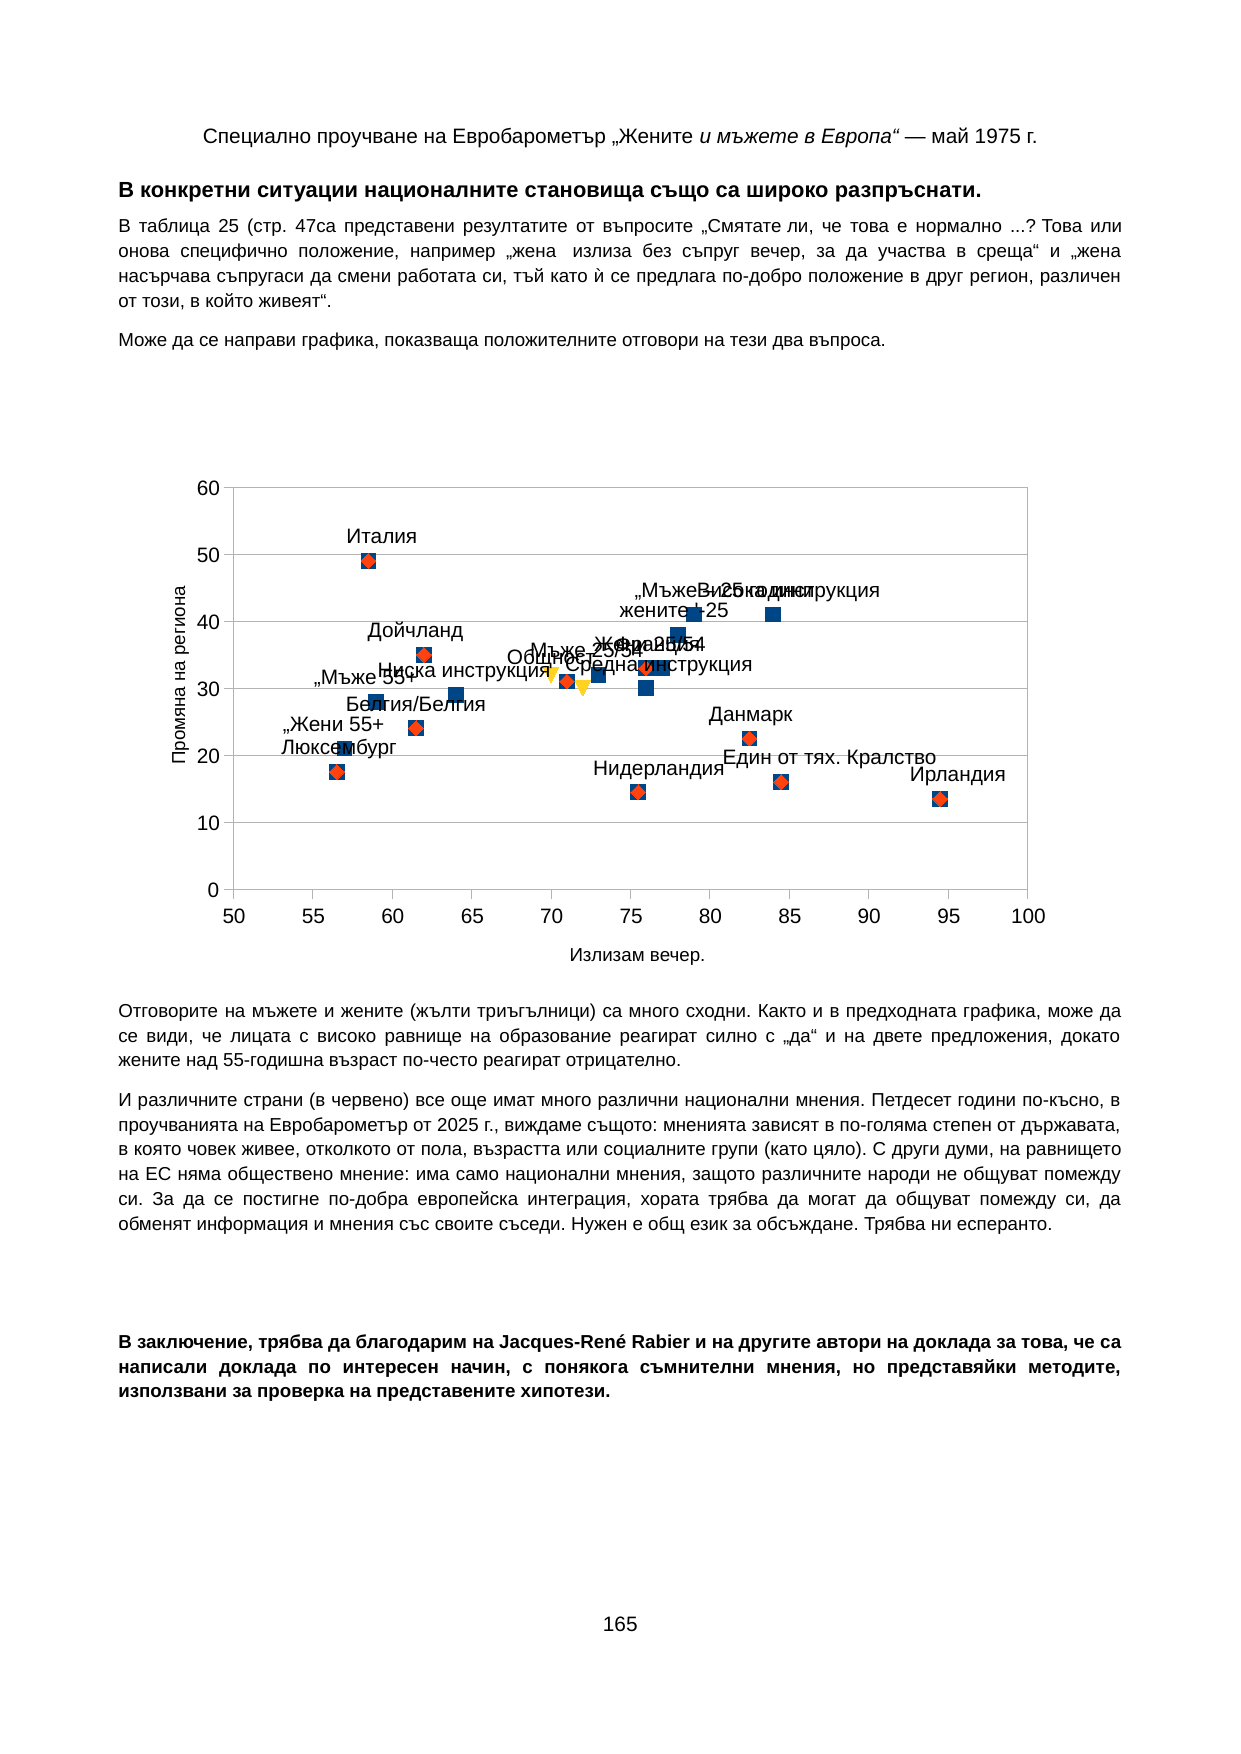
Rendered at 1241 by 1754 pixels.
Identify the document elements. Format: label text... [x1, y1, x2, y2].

subtitle В конкретни ситуации националните становища също са широко разпръснати. [118, 177, 1122, 203]
text В таблица 25 (стр. 47са представени резултатите от въпросите „Смятате ли, че това е нормално ...? Това или онова специфично положение, например „жена излиза без съпруг вечер, за да участва в среща“ и „жена насърчава съпругаси да смени работата си, тъй като ѝ се предлага по-добро положение в друг регион, различен от този, в който живеят“. [118, 215, 1122, 311]
text И различните страни (в червено) все още имат много различни национални мнения. Петдесет години по-късно, в проучванията на Евробарометър от 2025 г., виждаме същото: мненията зависят в по-голяма степен от държавата, в която човек живее, отколкото от пола, възрастта или социалните групи (като цяло). С други думи, на равнището на ЕС няма обществено мнение: има само национални мнения, защото различните народи не общуват помежду си. За да се постигне по-добра европейска интеграция, хората трябва да могат да общуват помежду си, да обменят информация и мнения със своите съседи. Нужен е общ език за обсъждане. Трябва ни есперанто. [118, 1089, 1122, 1234]
text Отговорите на мъжете и жените (жълти триъгълници) са много сходни. Както и в предходната графика, може да се види, че лицата с високо равнище на образование реагират силно с „да“ и на двете предложения, докато жените над 55-годишна възраст по-често реагират отрицателно. [118, 447, 1122, 1071]
text В заключение, трябва да благодарим на Jacques-René Rabier и на другите автори на доклада за това, че са написали доклада по интересен начин, с понякога съмнителни мнения, но представяйки методите, използвани за проверка на представените хипотези. [118, 1331, 1122, 1402]
text Може да се направи графика, показваща положителните отговори на тези два въпроса. [118, 329, 1122, 350]
